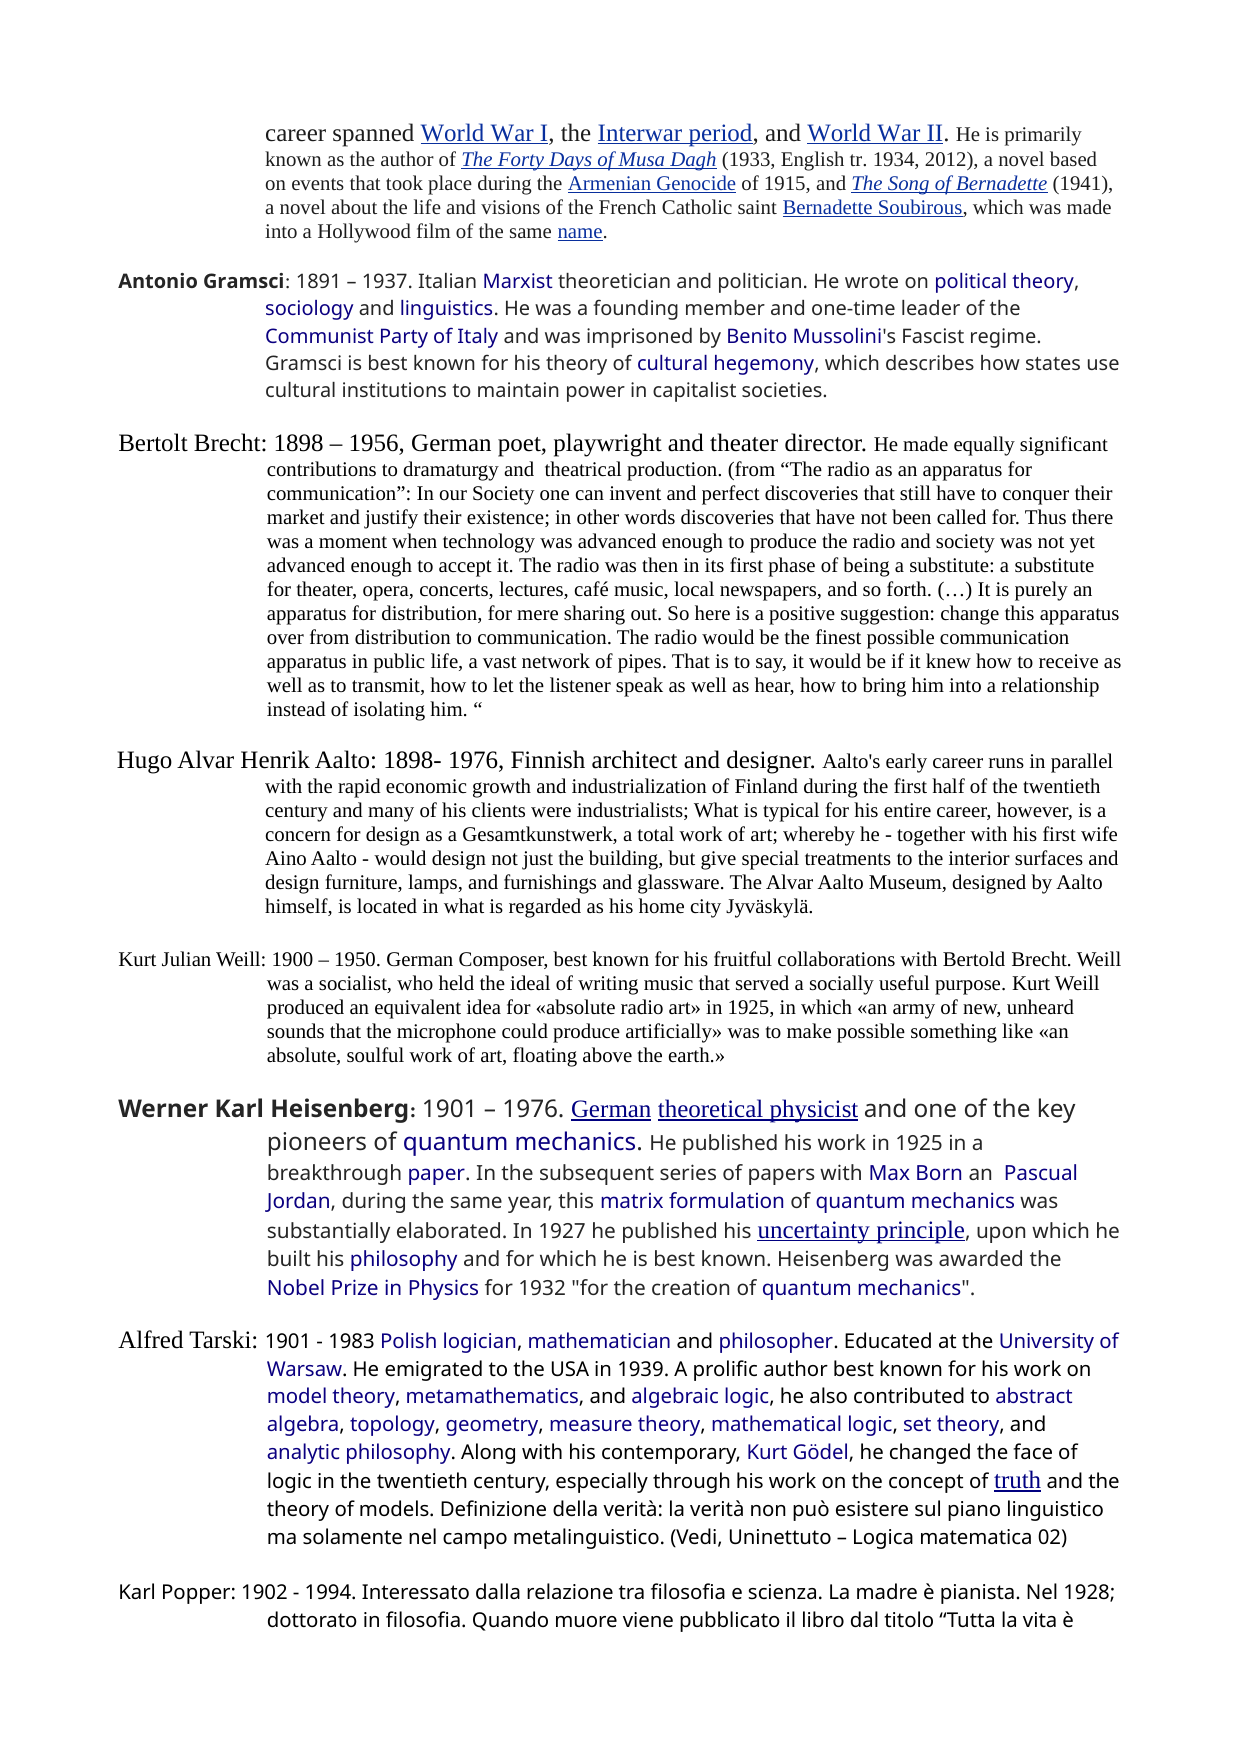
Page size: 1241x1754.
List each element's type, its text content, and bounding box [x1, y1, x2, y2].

text career spanned World War I, the Interwar period, and World War II. He is primarily known as the author of The Forty Days of Musa Dagh (1933, English tr. 1934, 2012), a novel based on events that took place during the Armenian Genocide of 1915, and The Song of Bernadette (1941), a novel about the life and visions of the French Catholic saint Bernadette Soubirous, which was made into a Hollywood film of the same name. [118, 118, 1122, 243]
text Kurt Julian Weill: 1900 – 1950. German Composer, best known for his fruitful collaborations with Bertold Brecht. Weill was a socialist, who held the ideal of writing music that served a socially useful purpose. Kurt Weill produced an equivalent idea for «absolute radio art» in 1925, in which «an army of new, unheard sounds that the microphone could produce artificially» was to make possible something like «an absolute, soulful work of art, floating above the earth.» [118, 947, 1122, 1067]
text Karl Popper: 1902 - 1994. Interessato dalla relazione tra filosofia e scienza. La madre è pianista. Nel 1928; dottorato in filosofia. Quando muore viene pubblicato il libro dal titolo “Tutta la vita è [118, 1578, 1122, 1633]
text Hugo Alvar Henrik Aalto: 1898- 1976, Finnish architect and designer. Aalto's early career runs in parallel with the rapid economic growth and industrialization of Finland during the first half of the twentieth century and many of his clients were industrialists; What is typical for his entire career, however, is a concern for design as a Gesamtkunstwerk, a total work of art; whereby he - together with his first wife Aino Aalto - would design not just the building, but give special treatments to the interior surfaces and design furniture, lamps, and furnishings and glassware. The Alvar Aalto Museum, designed by Aalto himself, is located in what is regarded as his home city Jyväskylä. [117, 745, 1122, 918]
text Antonio Gramsci: 1891 – 1937. Italian Marxist theoretician and politician. He wrote on political theory, sociology and linguistics. He was a founding member and one-time leader of the Communist Party of Italy and was imprisoned by Benito Mussolini's Fascist regime. Gramsci is best known for his theory of cultural hegemony, which describes how states use cultural institutions to maintain power in capitalist societies. [118, 267, 1122, 404]
text Bertolt Brecht: 1898 – 1956, German poet, playwright and theater director. He made equally significant contributions to dramaturgy and theatrical production. (from “The radio as an apparatus for communication”: In our Society one can invent and perfect discoveries that still have to conquer their market and justify their existence; in other words discoveries that have not been called for. Thus there was a moment when technology was advanced enough to produce the radio and society was not yet advanced enough to accept it. The radio was then in its first phase of being a substitute: a substitute for theater, opera, concerts, lectures, café music, local newspapers, and so forth. (…) It is purely an apparatus for distribution, for mere sharing out. So here is a positive suggestion: change this apparatus over from distribution to communication. The radio would be the finest possible communication apparatus in public life, a vast network of pipes. That is to say, it would be if it knew how to receive as well as to transmit, how to let the listener speak as well as hear, how to bring him into a relationship instead of isolating him. “ [118, 428, 1122, 721]
text Werner Karl Heisenberg: 1901 – 1976. German theoretical physicist and one of the key pioneers of quantum mechanics. He published his work in 1925 in a breakthrough paper. In the subsequent series of papers with Max Born an Pascual Jordan, during the same year, this matrix formulation of quantum mechanics was substantially elaborated. In 1927 he published his uncertainty principle, upon which he built his philosophy and for which he is best known. Heisenberg was awarded the Nobel Prize in Physics for 1932 "for the creation of quantum mechanics". [118, 1091, 1122, 1301]
text Alfred Tarski: 1901 - 1983 Polish logician, mathematician and philosopher. Educated at the University of Warsaw. He emigrated to the USA in 1939. A prolific author best known for his work on model theory, metamathematics, and algebraic logic, he also contributed to abstract algebra, topology, geometry, measure theory, mathematical logic, set theory, and analytic philosophy. Along with his contemporary, Kurt Gödel, he changed the face of logic in the twentieth century, especially through his work on the concept of truth and the theory of models. Definizione della verità: la verità non può esistere sul piano linguistico ma solamente nel campo metalinguistico. (Vedi, Uninettuto – Logica matematica 02) [118, 1325, 1122, 1550]
